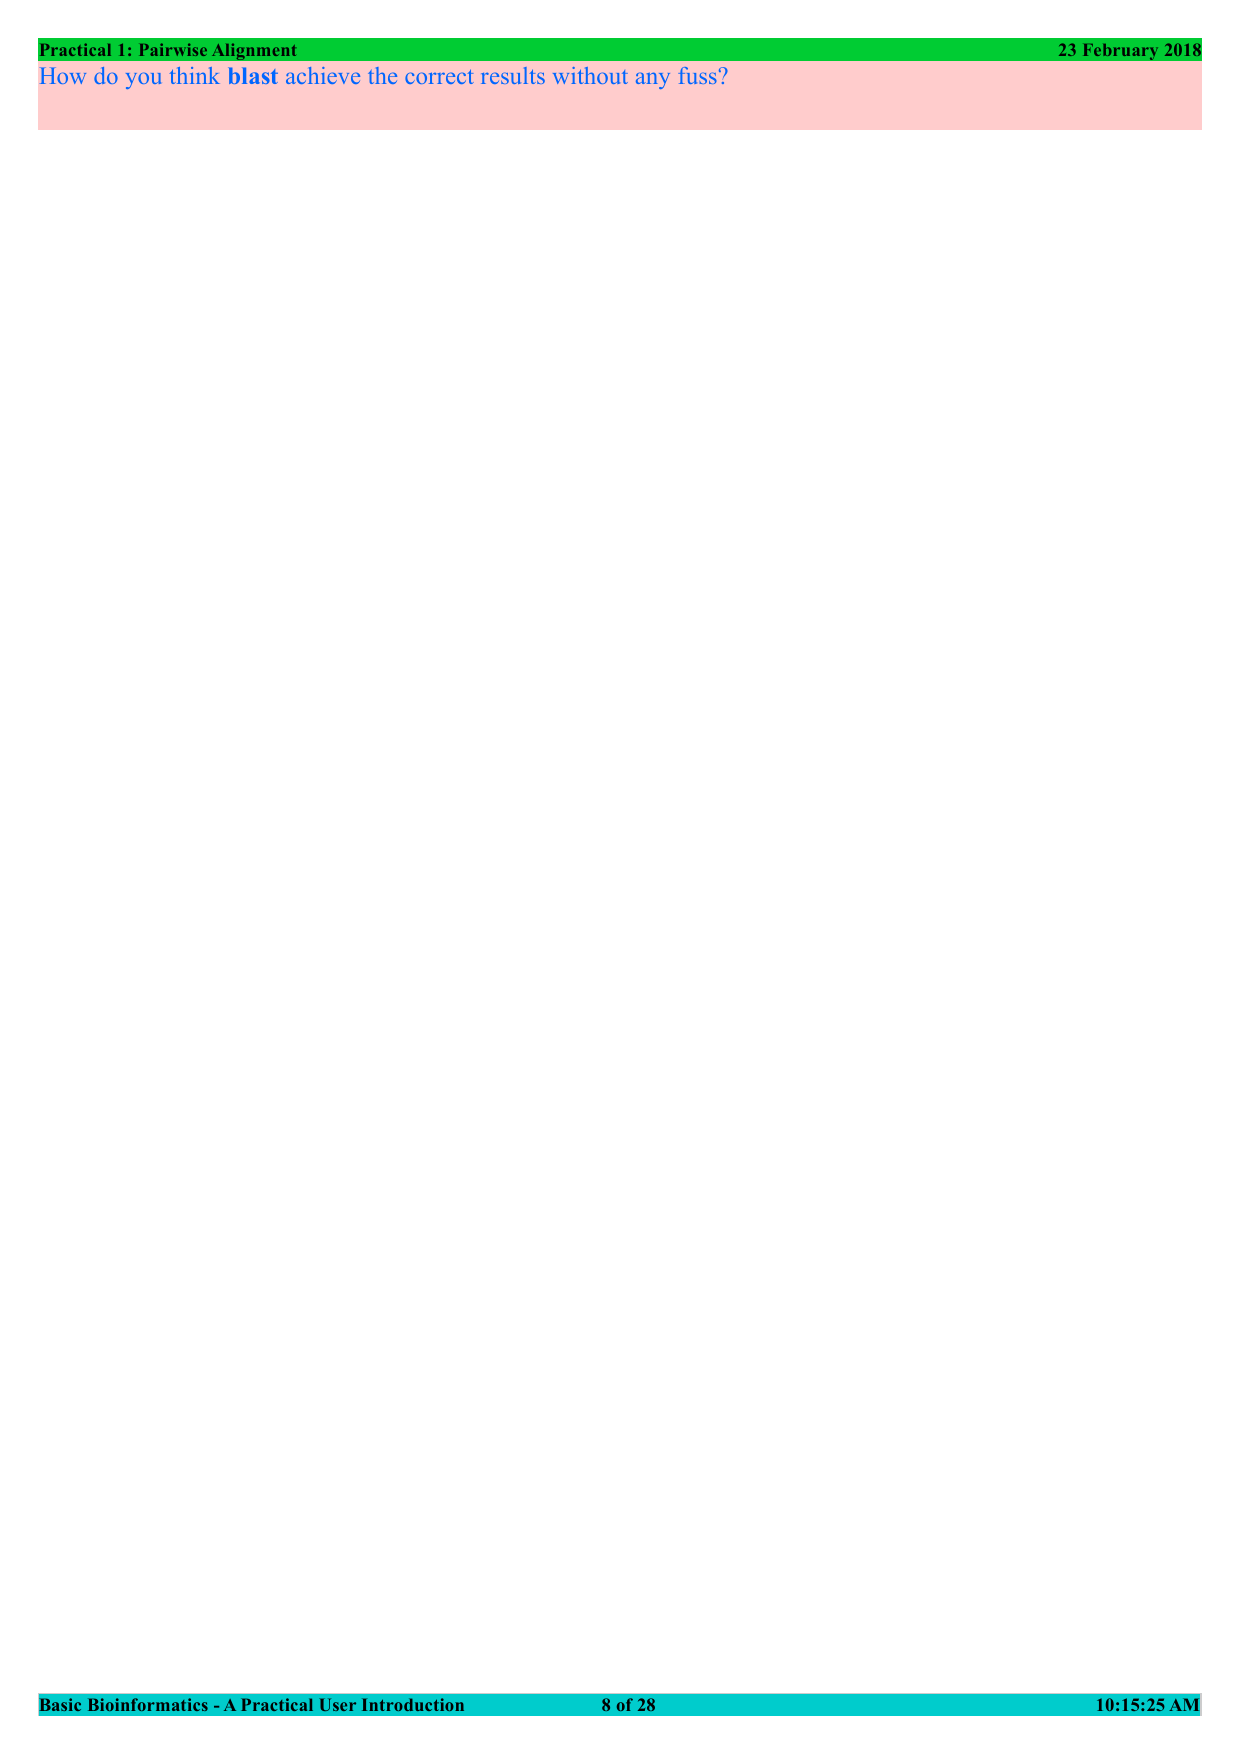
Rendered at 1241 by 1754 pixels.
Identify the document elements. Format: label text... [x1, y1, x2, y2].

text How do you think blast achieve the correct results without any fuss? [38, 61, 1202, 89]
